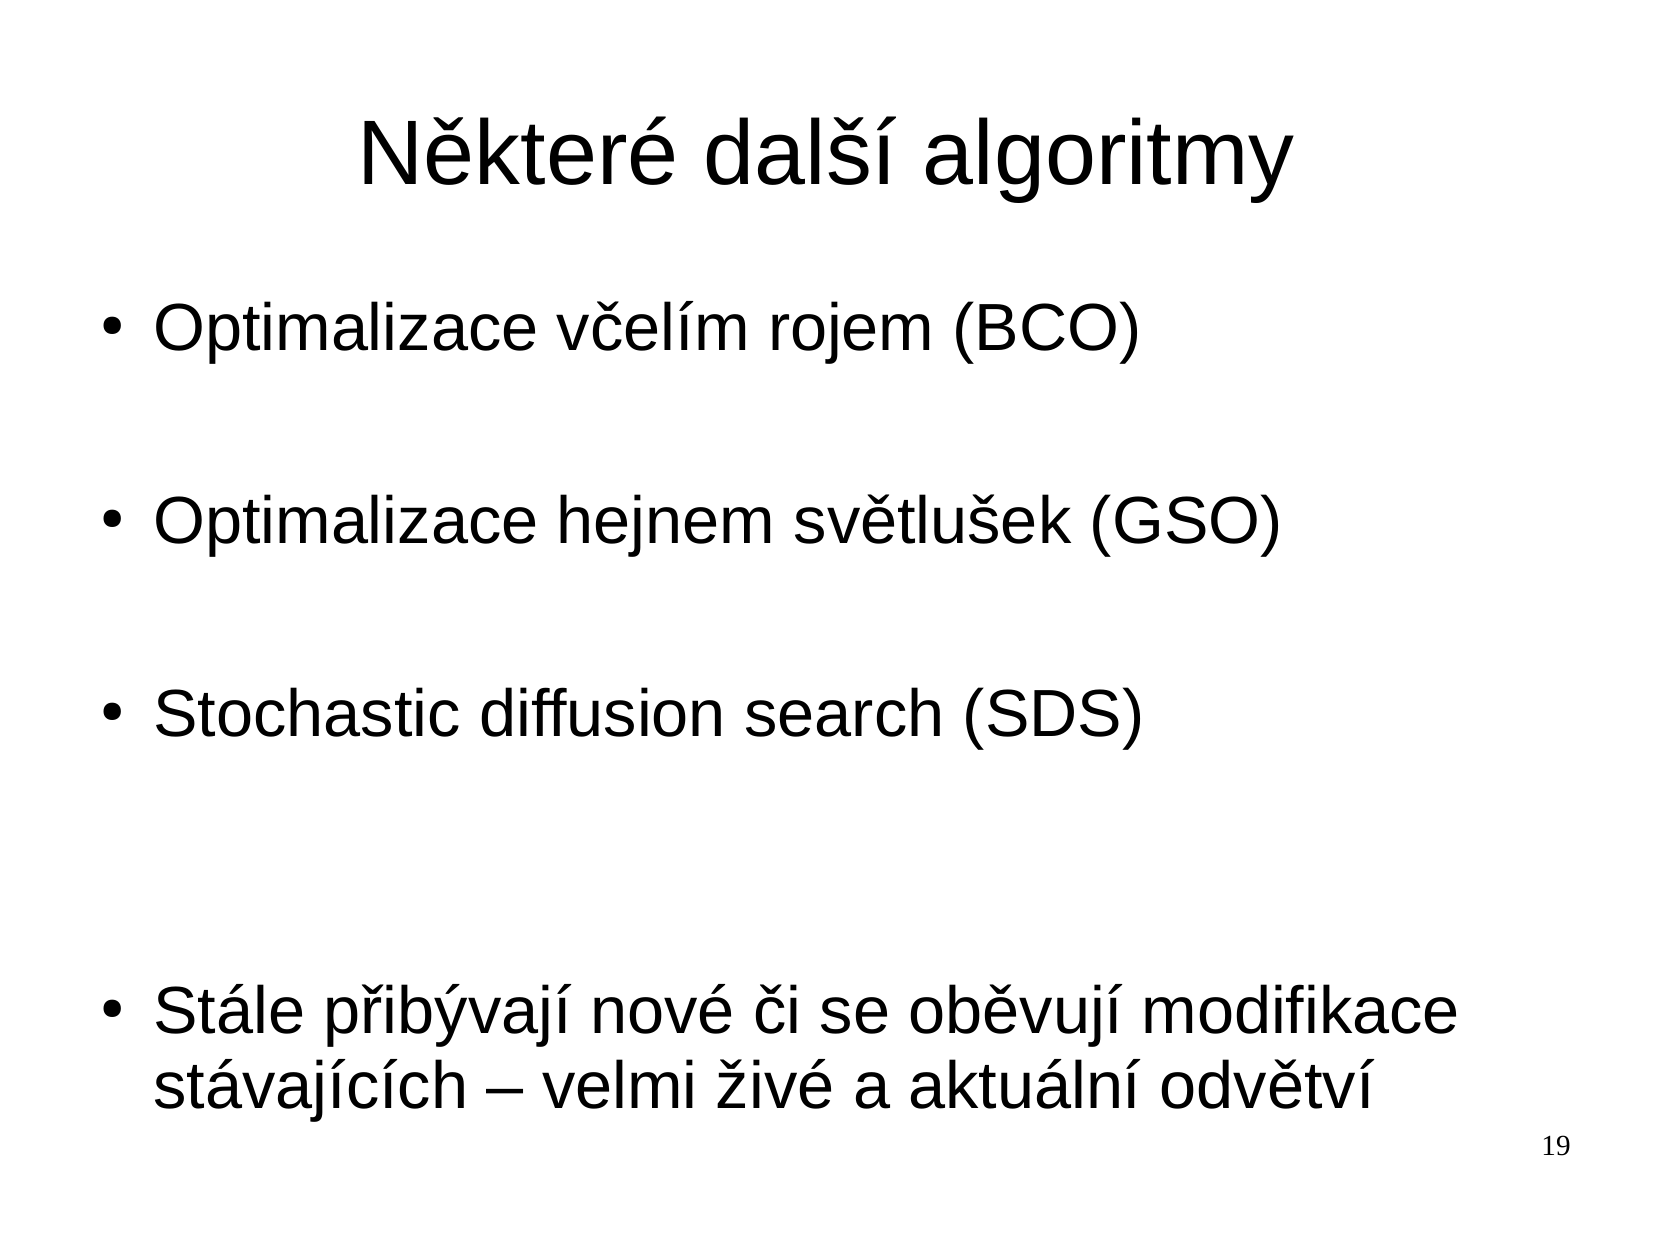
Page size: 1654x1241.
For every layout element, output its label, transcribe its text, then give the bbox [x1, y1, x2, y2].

title Některé další algoritmy [82, 49, 1571, 257]
list Optimalizace včelím rojem (BCO) Optimalizace hejnem světlušek (GSO) Stochastic diffusion search (SDS) Stále přibývají nové či se oběvují modifikace stávajících – velmi živé a aktuální odvětví [82, 290, 1571, 1123]
